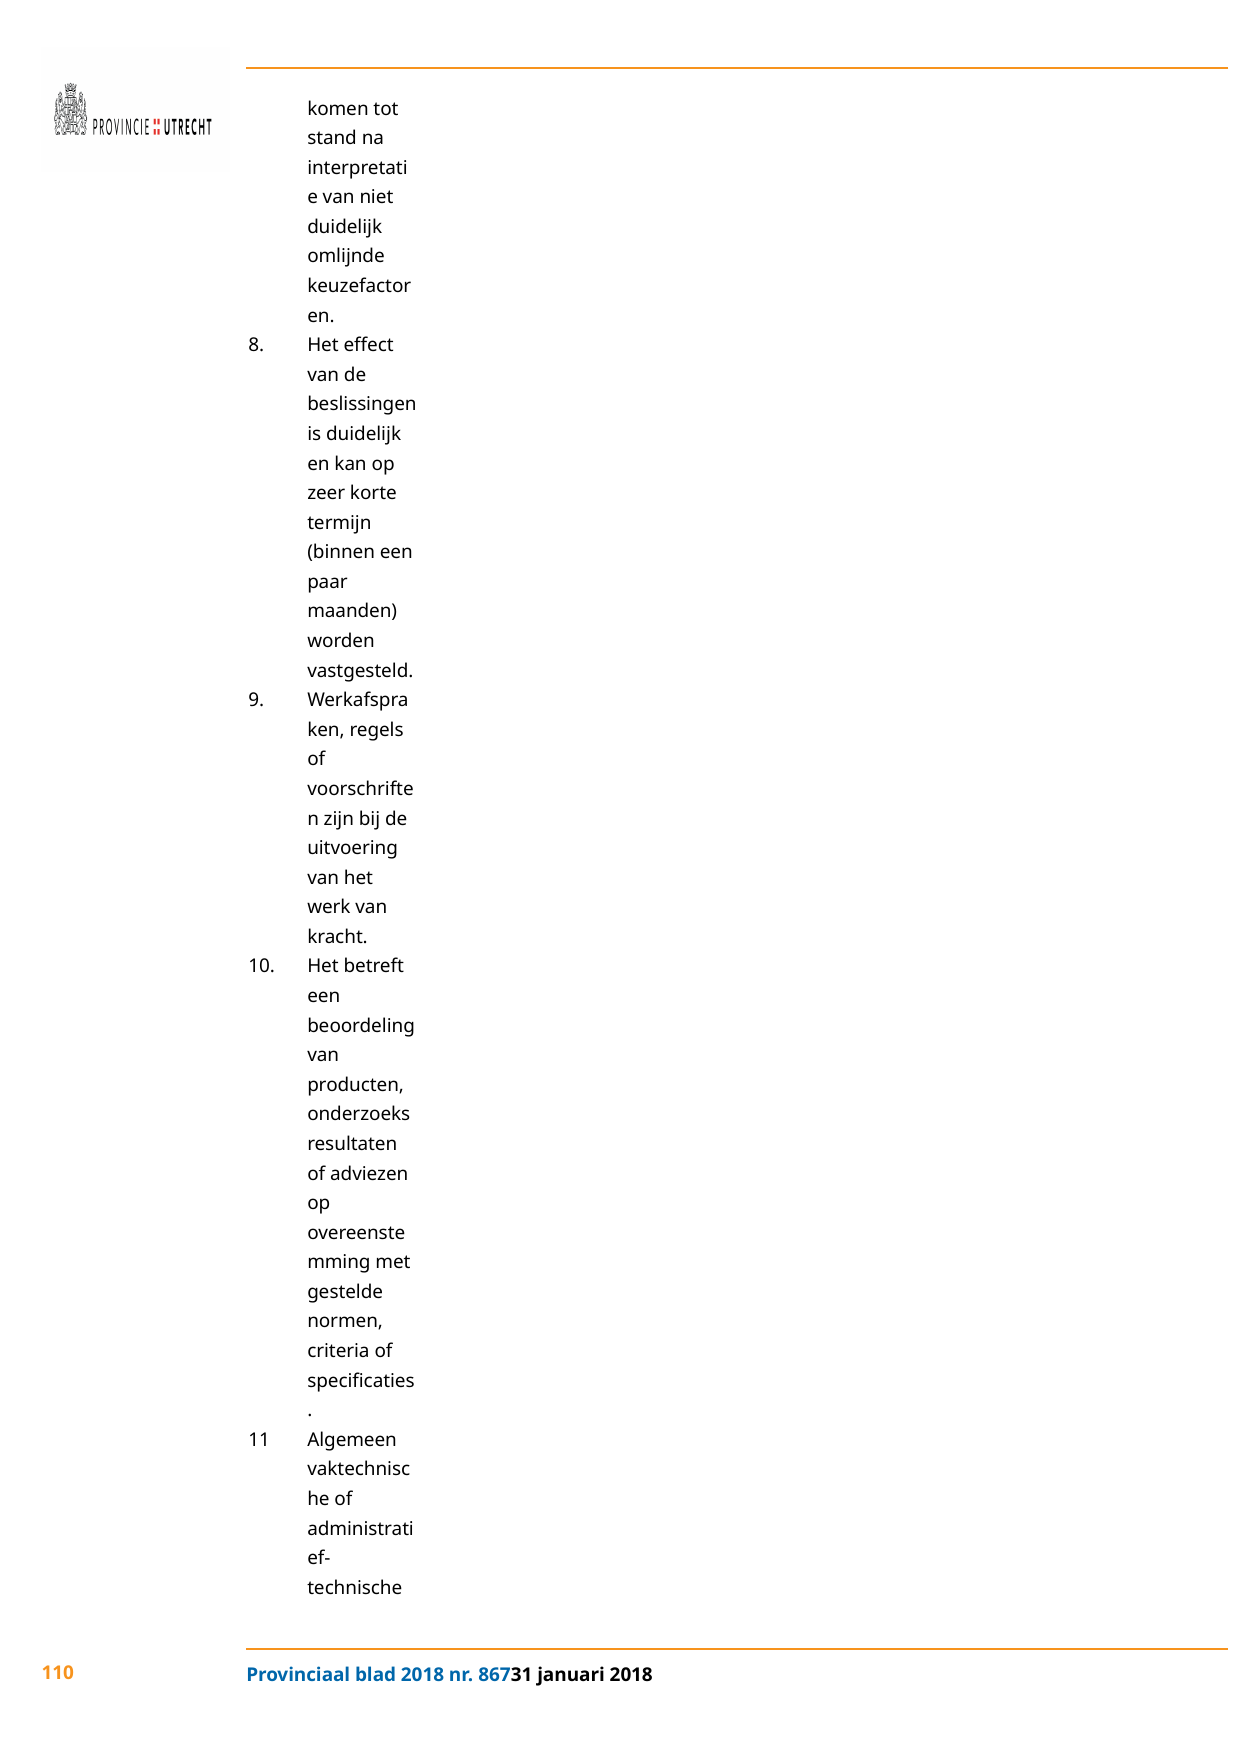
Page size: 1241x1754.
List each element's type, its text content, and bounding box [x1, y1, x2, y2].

table_cell [837, 95, 942, 1600]
table_cell [732, 95, 837, 1600]
table_cell [942, 95, 1047, 1600]
table_cell [1047, 95, 1152, 1600]
table_cell [627, 95, 732, 1600]
table_cell [522, 95, 627, 1600]
table_cell komen tot stand na interpretatie van niet duidelijk omlijnde keuzefactoren. Het effect van de beslissingen is duidelijk en kan op zeer korte termijn (binnen een paar maanden) worden vastgesteld. Werkafspraken, regels of voorschriften zijn bij de uitvoering van het werk van kracht. Het betreft een beoordeling van producten, onderzoeksresultaten of adviezen op overeenstemming met gestelde normen, criteria of specificaties. Algemeen vaktechnische of administratief-technische [248, 95, 417, 1600]
picture [41, 47, 231, 172]
table_cell [417, 95, 522, 1600]
